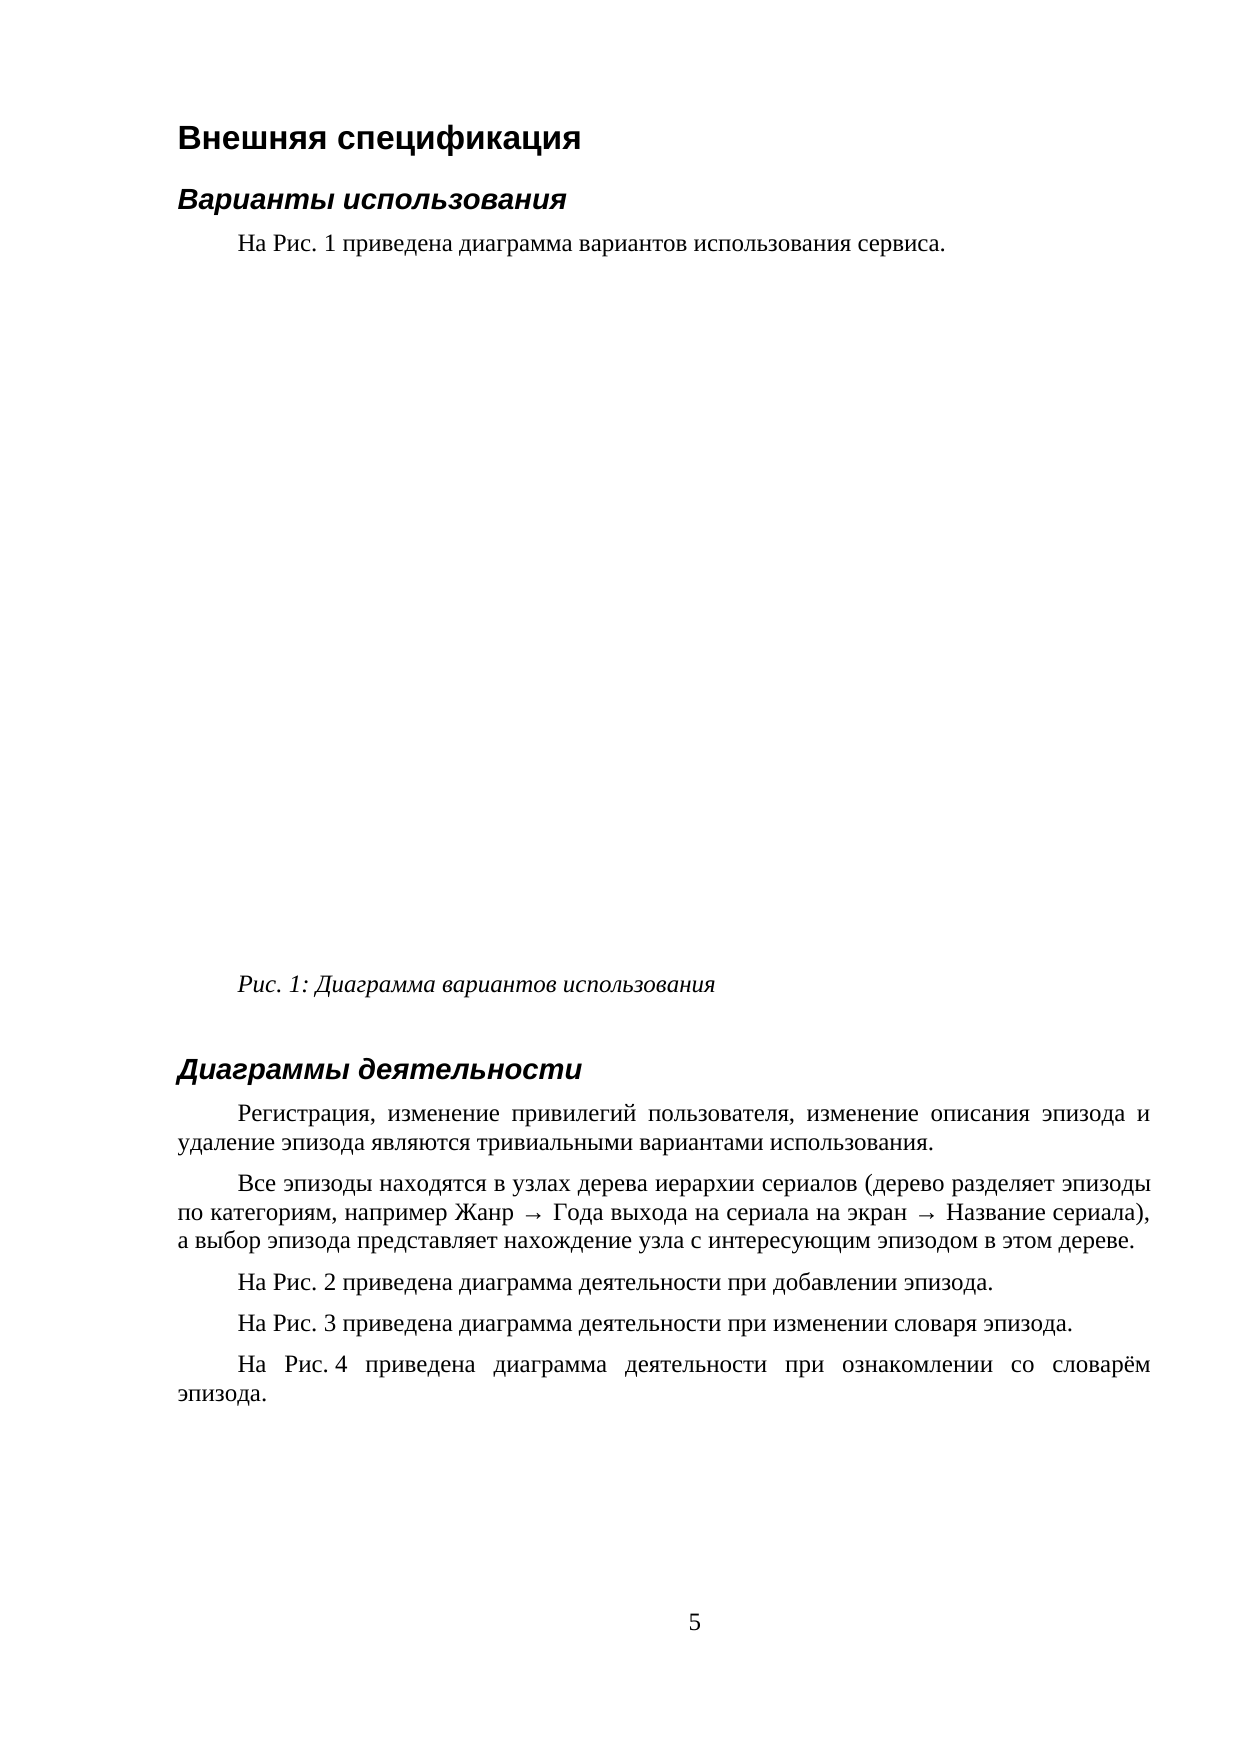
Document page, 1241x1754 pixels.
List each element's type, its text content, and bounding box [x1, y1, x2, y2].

text Рис. 1: Диаграмма вариантов использования [177, 282, 1152, 998]
text На Рис. 1 приведена диаграмма вариантов использования сервиса. [177, 228, 1152, 257]
text На Рис. 3 приведена диаграмма деятельности при изменении словаря эпизода. [177, 1308, 1152, 1337]
subtitle Внешняя спецификация [177, 118, 1152, 157]
text На Рис. 2 приведена диаграмма деятельности при добавлении эпизода. [177, 1267, 1152, 1295]
subtitle Диаграммы деятельности [177, 1052, 1152, 1085]
text Регистрация, изменение привилегий пользователя, изменение описания эпизода и удаление эпизода являются тривиальными вариантами использования. [177, 1098, 1152, 1155]
text На Рис. 4 приведена диаграмма деятельности при ознакомлении со словарём эпизода. [177, 1349, 1152, 1407]
subtitle Варианты использования [177, 182, 1152, 215]
text Все эпизоды находятся в узлах дерева иерархии сериалов (дерево разделяет эпизоды по категориям, например Жанр → Года выхода на сериала на экран → Название сериала), а выбор эпизода представляет нахождение узла с интересующим эпизодом в этом дереве. [177, 1168, 1152, 1254]
